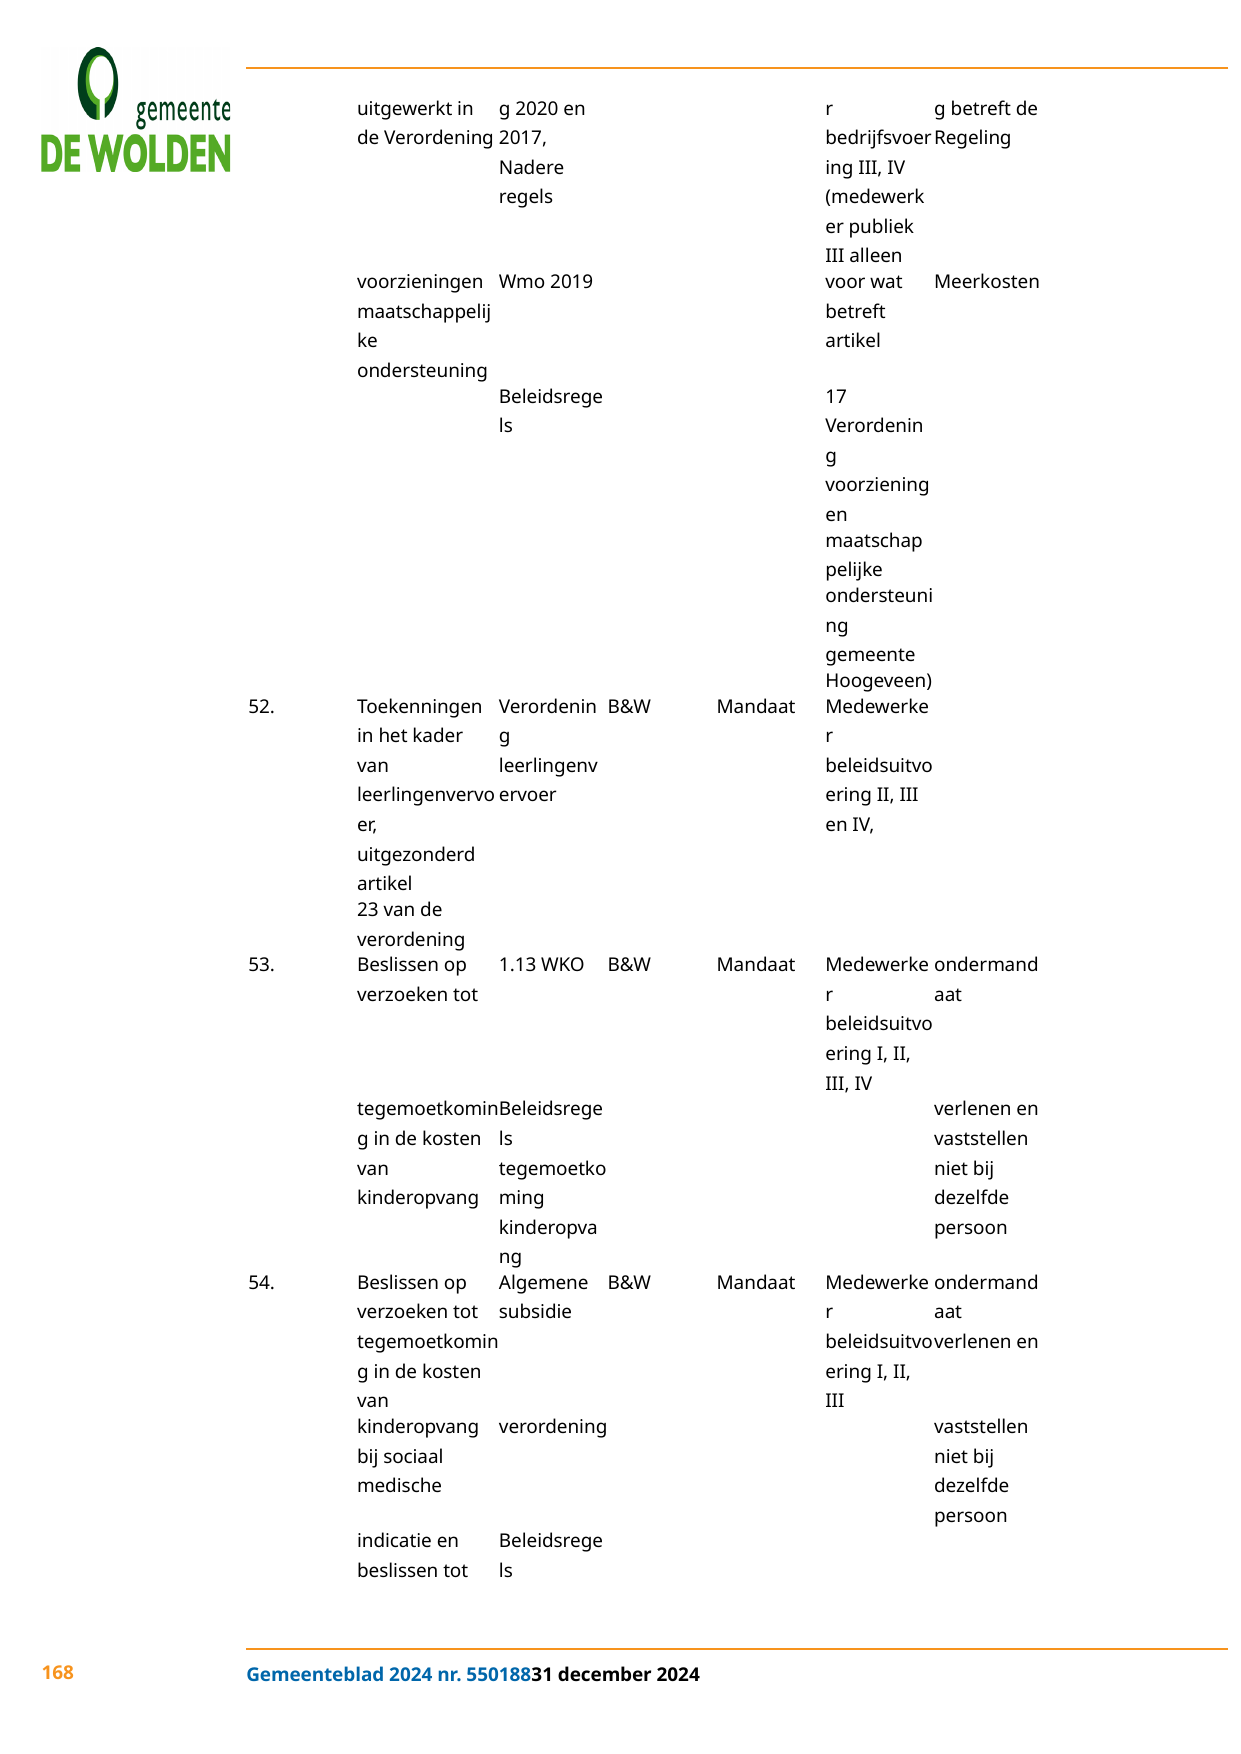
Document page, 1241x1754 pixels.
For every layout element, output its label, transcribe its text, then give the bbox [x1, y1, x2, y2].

table_cell [1043, 896, 1152, 951]
table_cell voorzieningen maatschappelijke ondersteuning [357, 269, 499, 383]
table_cell Algemene subsidie [499, 1269, 607, 1413]
table_cell verlenen en vaststellen niet bij dezelfde persoon [934, 1096, 1043, 1269]
table_cell [608, 383, 716, 527]
table_cell indicatie en beslissen tot [357, 1528, 499, 1583]
table_cell [357, 383, 499, 527]
table_cell [499, 527, 607, 582]
table_cell 23 van de verordening [357, 896, 499, 951]
table_cell Hoogeveen) [825, 667, 934, 693]
table_cell g 2020 en 2017, Nadere regels [499, 95, 607, 268]
table_cell 54. [248, 1269, 357, 1413]
table_cell ondermandaat [934, 951, 1043, 1096]
table_cell Meerkosten [934, 269, 1043, 383]
table_cell [825, 1413, 934, 1528]
table_cell [608, 1096, 716, 1269]
table_cell [716, 1096, 825, 1269]
table_cell Medewerker beleidsuitvoering I, II, III, IV [825, 951, 934, 1096]
table_cell [357, 582, 499, 667]
table_cell voor wat betreft artikel [825, 269, 934, 383]
table_cell [1043, 1269, 1152, 1413]
table_cell Beslissen op verzoeken tot [357, 951, 499, 1096]
table_cell [825, 1528, 934, 1583]
table_cell [934, 582, 1043, 667]
table_cell [934, 667, 1043, 693]
table_cell [608, 95, 716, 268]
table_cell Medewerker beleidsuitvoering II, III en IV, [825, 693, 934, 896]
table_cell [608, 667, 716, 693]
table_cell [1043, 383, 1152, 527]
table_cell Wmo 2019 [499, 269, 607, 383]
table_cell [248, 667, 357, 693]
table_cell Medewerker beleidsuitvoering I, II, III [825, 1269, 934, 1413]
table_cell [1043, 1413, 1152, 1528]
table_cell [716, 896, 825, 951]
table_cell [248, 95, 357, 268]
table_cell [716, 527, 825, 582]
table_cell ondersteuning gemeente [825, 582, 934, 667]
table_cell [1043, 269, 1152, 383]
table_cell [1043, 951, 1152, 1096]
table_cell [1043, 95, 1152, 268]
table_cell Beleidsregels [499, 383, 607, 527]
table_cell [248, 896, 357, 951]
table_cell B&W [608, 693, 716, 896]
table_cell [608, 269, 716, 383]
table_cell Beslissen op verzoeken tot tegemoetkoming in de kosten van [357, 1269, 499, 1413]
table_cell 17 Verordening voorzieningen [825, 383, 934, 527]
table_cell [716, 95, 825, 268]
table_cell [1043, 1528, 1152, 1583]
table_cell Mandaat [716, 1269, 825, 1413]
table_cell [357, 527, 499, 582]
table_cell 52. [248, 693, 357, 896]
table_cell uitgewerkt in de Verordening [357, 95, 499, 268]
table_cell [934, 1528, 1043, 1583]
table_cell r bedrijfsvoering III, IV (medewerker publiek III alleen [825, 95, 934, 268]
table_cell [608, 582, 716, 667]
table_cell maatschappelijke [825, 527, 934, 582]
table_cell kinderopvang bij sociaal medische [357, 1413, 499, 1528]
table_cell [934, 693, 1043, 896]
table_cell vaststellen niet bij dezelfde persoon [934, 1413, 1043, 1528]
table_cell [608, 1413, 716, 1528]
table_cell Verordening leerlingenvervoer [499, 693, 607, 896]
table_cell [248, 582, 357, 667]
table_cell tegemoetkoming in de kosten van kinderopvang [357, 1096, 499, 1269]
table_cell [1043, 667, 1152, 693]
table_cell Mandaat [716, 693, 825, 896]
table_cell g betreft de Regeling [934, 95, 1043, 268]
table_cell [934, 527, 1043, 582]
table_cell [1043, 1096, 1152, 1269]
table_cell 53. [248, 951, 357, 1096]
table_cell Beleidsregels tegemoetkoming kinderopvang [499, 1096, 607, 1269]
table_cell [716, 383, 825, 527]
table_cell [1043, 693, 1152, 896]
table_cell [716, 1413, 825, 1528]
table_cell Toekenningen in het kader van leerlingenvervoer, uitgezonderd artikel [357, 693, 499, 896]
table_cell B&W [608, 951, 716, 1096]
table_cell [499, 896, 607, 951]
table_cell verordening [499, 1413, 607, 1528]
table_cell [248, 527, 357, 582]
table_cell B&W [608, 1269, 716, 1413]
table_cell ondermandaat verlenen en [934, 1269, 1043, 1413]
table_cell [934, 383, 1043, 527]
table_cell [1043, 527, 1152, 582]
table_cell Mandaat [716, 951, 825, 1096]
table_cell [248, 383, 357, 527]
table_cell [248, 1096, 357, 1269]
table_cell [934, 896, 1043, 951]
table_cell [499, 667, 607, 693]
table_cell [716, 667, 825, 693]
table_cell [716, 1528, 825, 1583]
table_cell [716, 582, 825, 667]
table_cell [248, 1528, 357, 1583]
table_cell [248, 269, 357, 383]
table_cell [825, 896, 934, 951]
table_cell 1.13 WKO [499, 951, 607, 1096]
table_cell [499, 582, 607, 667]
table_cell [716, 269, 825, 383]
table_cell [248, 1413, 357, 1528]
table_cell [357, 667, 499, 693]
picture [41, 47, 231, 172]
table_cell [608, 1528, 716, 1583]
table_cell [1043, 582, 1152, 667]
table_cell Beleidsregels [499, 1528, 607, 1583]
table_cell [608, 527, 716, 582]
table_cell [608, 896, 716, 951]
table_cell [825, 1096, 934, 1269]
